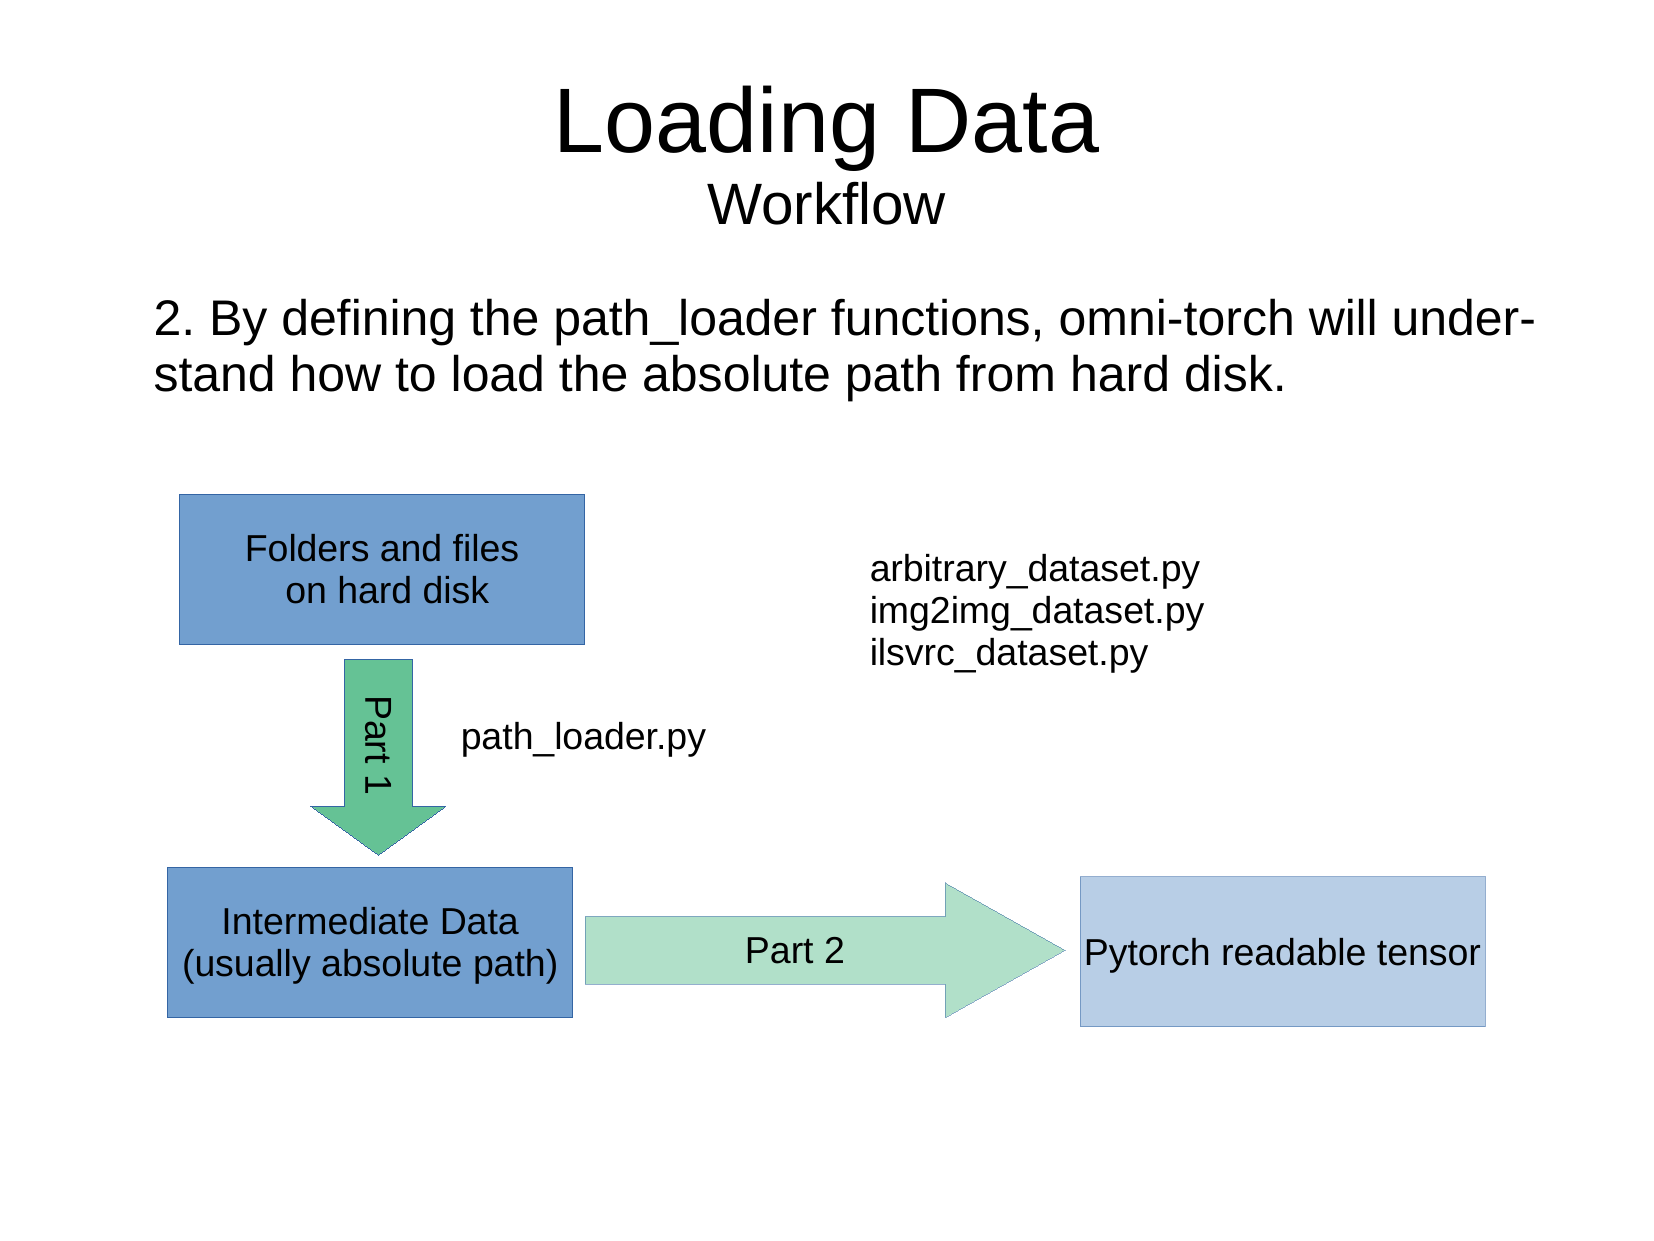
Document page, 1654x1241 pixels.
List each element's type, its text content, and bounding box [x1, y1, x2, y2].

title Loading Data Workflow [82, 49, 1571, 257]
text_box Intermediate Data (usually absolute path) [167, 867, 573, 1018]
text_box Folders and files on hard disk [179, 494, 585, 645]
text_box Pytorch readable tensor [1080, 876, 1486, 1027]
text_box Part 2 [585, 882, 1066, 1018]
text_box Part 1 [310, 659, 446, 856]
text_box path_loader.py [445, 708, 721, 766]
list 2. By defining the path_loader functions, omni-torch will under-stand how to load the absolute path from hard disk. [82, 290, 1571, 1010]
text_box arbitrary_dataset.py img2img_dataset.py ilsvrc_dataset.py [855, 540, 1220, 681]
